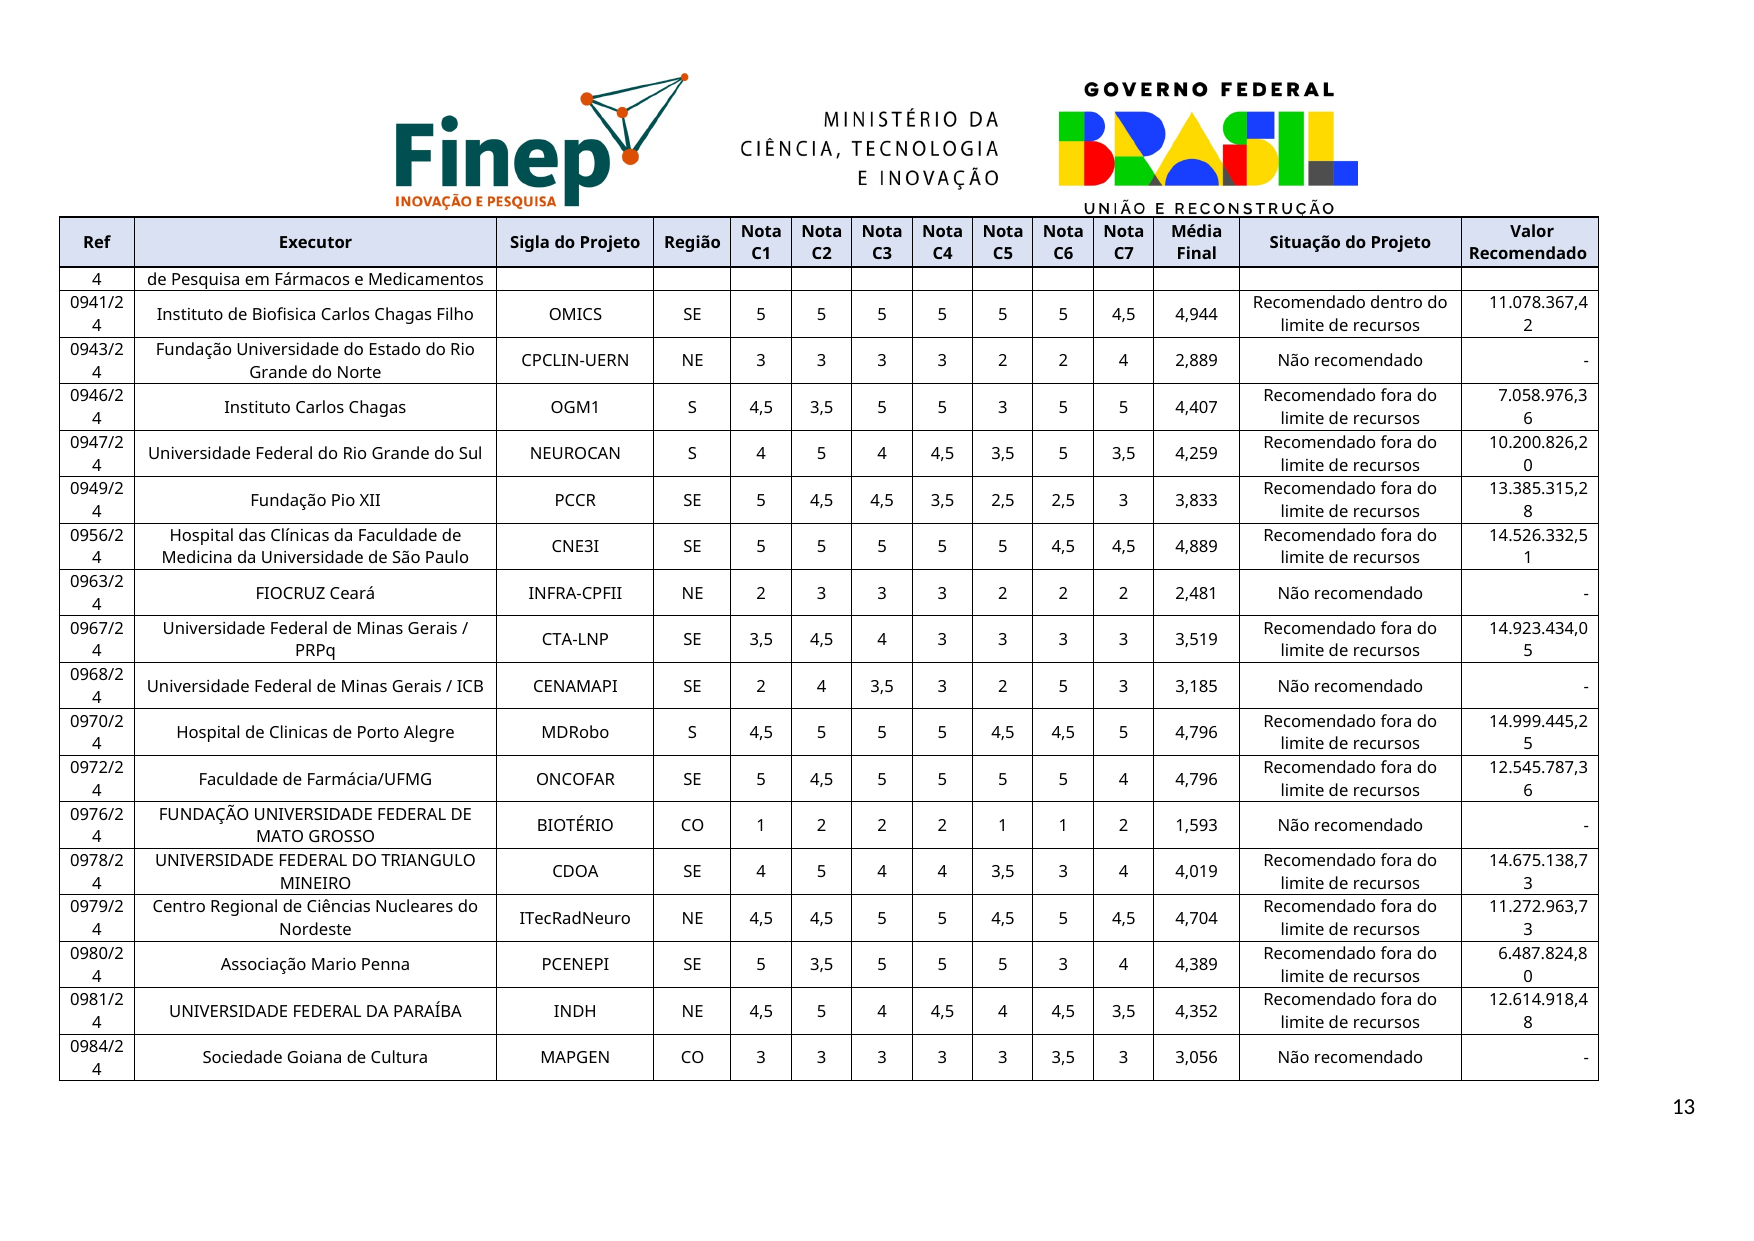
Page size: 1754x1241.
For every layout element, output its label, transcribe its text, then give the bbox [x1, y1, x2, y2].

table_cell 3 [913, 663, 972, 708]
table_cell 2,481 [1154, 570, 1239, 615]
table_cell [852, 268, 912, 290]
table_cell 3 [913, 570, 972, 615]
table_header Nota C5 [973, 218, 1032, 266]
table_cell 2 [792, 802, 851, 848]
table_cell CENAMAPI [497, 663, 653, 708]
table_cell 3 [1033, 942, 1093, 987]
table_cell - [1462, 802, 1598, 848]
table_cell 4 [1094, 849, 1153, 894]
table_cell Recomendado dentro do limite de recursos [1240, 291, 1461, 337]
table_cell 3 [792, 1035, 851, 1080]
table_cell 2 [973, 338, 1032, 383]
table_cell 3 [913, 338, 972, 383]
table_cell Recomendado fora do limite de recursos [1240, 988, 1461, 1033]
table_cell 14.999.445,25 [1462, 709, 1598, 755]
table_cell SE [654, 942, 730, 987]
table_cell Fundação Pio XII [135, 477, 496, 522]
table_cell 4,5 [731, 895, 791, 941]
table_cell Não recomendado [1240, 570, 1461, 615]
table_cell NE [654, 570, 730, 615]
table_cell Recomendado fora do limite de recursos [1240, 709, 1461, 755]
table_cell 3 [1094, 663, 1153, 708]
table_cell CPCLIN-UERN [497, 338, 653, 383]
table_cell 4,352 [1154, 988, 1239, 1033]
table_cell 4,5 [731, 988, 791, 1033]
table_header Região [654, 218, 730, 266]
table_cell 3 [1033, 849, 1093, 894]
table_header Nota C6 [1033, 218, 1093, 266]
table_cell 5 [913, 524, 972, 569]
table_cell 5 [1033, 895, 1093, 941]
table_cell 4,5 [1094, 524, 1153, 569]
table_cell 5 [731, 477, 791, 522]
table_cell CO [654, 802, 730, 848]
table_cell 5 [731, 756, 791, 801]
table_cell 4,5 [973, 709, 1032, 755]
table_cell 2 [973, 570, 1032, 615]
table_cell SE [654, 756, 730, 801]
table_cell 3 [852, 1035, 912, 1080]
table_header Nota C1 [731, 218, 791, 266]
table_cell 3,5 [913, 477, 972, 522]
table_cell [1033, 268, 1093, 290]
table_cell 3,5 [973, 431, 1032, 476]
table_cell 0980/24 [60, 942, 134, 987]
table_cell PCCR [497, 477, 653, 522]
table_header Nota C7 [1094, 218, 1153, 266]
table_cell - [1462, 663, 1598, 708]
table_cell 1 [973, 802, 1032, 848]
table_cell 5 [973, 942, 1032, 987]
table_cell 3 [731, 338, 791, 383]
table_cell 3 [913, 1035, 972, 1080]
table_cell 3,5 [792, 942, 851, 987]
table_cell INFRA-CPFII [497, 570, 653, 615]
table_cell 5 [1033, 291, 1093, 337]
table_cell 4,5 [792, 477, 851, 522]
table_cell de Pesquisa em Fármacos e Medicamentos [135, 268, 496, 290]
table_cell [1240, 268, 1461, 290]
table_cell 4,5 [792, 756, 851, 801]
table_cell 2 [973, 663, 1032, 708]
table_cell 4,5 [1033, 524, 1093, 569]
table_cell 5 [913, 942, 972, 987]
table_cell Instituto de Biofisica Carlos Chagas Filho [135, 291, 496, 337]
table_cell 4 [792, 663, 851, 708]
table_cell 0943/24 [60, 338, 134, 383]
table_cell 0949/24 [60, 477, 134, 522]
table_cell 3 [731, 1035, 791, 1080]
table_cell Recomendado fora do limite de recursos [1240, 895, 1461, 941]
table_cell 5 [852, 895, 912, 941]
table_cell Recomendado fora do limite de recursos [1240, 756, 1461, 801]
table_cell 14.526.332,51 [1462, 524, 1598, 569]
table_cell 2 [1033, 570, 1093, 615]
table_cell 4,5 [852, 477, 912, 522]
table_cell 5 [973, 524, 1032, 569]
table_cell Hospital das Clínicas da Faculdade de Medicina da Universidade de São Paulo [135, 524, 496, 569]
table_cell [497, 268, 653, 290]
table_cell 5 [792, 849, 851, 894]
table_cell NE [654, 895, 730, 941]
table_cell 3,5 [1094, 988, 1153, 1033]
table_cell 2 [852, 802, 912, 848]
table_cell OMICS [497, 291, 653, 337]
table_cell 2 [731, 570, 791, 615]
table_cell 4 [1094, 942, 1153, 987]
table_header Executor [135, 218, 496, 266]
table_cell [792, 268, 851, 290]
table_cell Recomendado fora do limite de recursos [1240, 477, 1461, 522]
table_cell 0968/24 [60, 663, 134, 708]
table_header Média Final [1154, 218, 1239, 266]
table_header Nota C4 [913, 218, 972, 266]
table_header Nota C2 [792, 218, 851, 266]
table_cell 5 [973, 291, 1032, 337]
table_cell 0979/24 [60, 895, 134, 941]
table_cell 4,944 [1154, 291, 1239, 337]
table_cell 5 [852, 291, 912, 337]
table_cell Não recomendado [1240, 802, 1461, 848]
table_cell 3 [973, 616, 1032, 662]
table_cell [973, 268, 1032, 290]
table_cell 2,889 [1154, 338, 1239, 383]
table_cell 3,5 [1033, 1035, 1093, 1080]
table_cell 3 [852, 570, 912, 615]
table_cell 3,5 [731, 616, 791, 662]
table_cell CO [654, 1035, 730, 1080]
table_cell [654, 268, 730, 290]
table_cell 5 [1033, 384, 1093, 429]
table_cell 5 [1033, 663, 1093, 708]
table_cell MDRobo [497, 709, 653, 755]
table_cell BIOTÉRIO [497, 802, 653, 848]
table_cell S [654, 431, 730, 476]
table_cell 5 [852, 709, 912, 755]
table_cell 5 [852, 756, 912, 801]
table_cell INDH [497, 988, 653, 1033]
table_header Valor Recomendado [1462, 218, 1598, 266]
table_cell 4 [973, 988, 1032, 1033]
table_cell SE [654, 291, 730, 337]
table_cell 3,5 [792, 384, 851, 429]
table_cell [1094, 268, 1153, 290]
table_cell ONCOFAR [497, 756, 653, 801]
table_cell 2 [731, 663, 791, 708]
table_cell S [654, 709, 730, 755]
table_cell NE [654, 338, 730, 383]
table_cell Associação Mario Penna [135, 942, 496, 987]
table_cell 5 [1033, 756, 1093, 801]
table_cell 0984/24 [60, 1035, 134, 1080]
table_cell 4,389 [1154, 942, 1239, 987]
table_cell 5 [913, 756, 972, 801]
table_cell Não recomendado [1240, 663, 1461, 708]
table_cell 5 [731, 291, 791, 337]
table_cell Fundação Universidade do Estado do Rio Grande do Norte [135, 338, 496, 383]
table_cell 5 [1094, 709, 1153, 755]
table_cell 3,185 [1154, 663, 1239, 708]
table_cell UNIVERSIDADE FEDERAL DO TRIANGULO MINEIRO [135, 849, 496, 894]
table_cell 4,5 [1094, 291, 1153, 337]
table_cell 4,5 [731, 384, 791, 429]
table_cell 4 [913, 849, 972, 894]
table_cell 2 [1094, 570, 1153, 615]
table_cell 3 [1094, 1035, 1153, 1080]
table_cell 5 [792, 291, 851, 337]
table_cell 2 [1033, 338, 1093, 383]
table_cell SE [654, 524, 730, 569]
table_cell S [654, 384, 730, 429]
table_cell 0947/24 [60, 431, 134, 476]
table_cell 5 [1094, 384, 1153, 429]
table_cell 5 [913, 384, 972, 429]
table_cell 3,5 [1094, 431, 1153, 476]
table_cell 4 [731, 431, 791, 476]
table_cell 1 [1033, 802, 1093, 848]
table_cell 12.614.918,48 [1462, 988, 1598, 1033]
table_cell - [1462, 1035, 1598, 1080]
table_cell 0963/24 [60, 570, 134, 615]
table_cell 0967/24 [60, 616, 134, 662]
table_cell 4 [852, 616, 912, 662]
table_cell CNE3I [497, 524, 653, 569]
table_cell 3,833 [1154, 477, 1239, 522]
table_cell 3 [1094, 477, 1153, 522]
table_cell 2 [1094, 802, 1153, 848]
table_cell UNIVERSIDADE FEDERAL DA PARAÍBA [135, 988, 496, 1033]
table_cell Recomendado fora do limite de recursos [1240, 849, 1461, 894]
table_cell [1154, 268, 1239, 290]
table_cell 3,5 [973, 849, 1032, 894]
table_cell Faculdade de Farmácia/UFMG [135, 756, 496, 801]
table_cell CTA-LNP [497, 616, 653, 662]
table_cell - [1462, 570, 1598, 615]
table_cell Sociedade Goiana de Cultura [135, 1035, 496, 1080]
table_cell FIOCRUZ Ceará [135, 570, 496, 615]
table_cell 3,519 [1154, 616, 1239, 662]
table_cell NEUROCAN [497, 431, 653, 476]
table_cell 4,5 [792, 616, 851, 662]
table_cell 5 [792, 431, 851, 476]
table_cell Universidade Federal do Rio Grande do Sul [135, 431, 496, 476]
table_cell 12.545.787,36 [1462, 756, 1598, 801]
table_cell Universidade Federal de Minas Gerais / ICB [135, 663, 496, 708]
table_cell 3 [792, 570, 851, 615]
table_header Situação do Projeto [1240, 218, 1461, 266]
table_cell 4,019 [1154, 849, 1239, 894]
table_cell 3 [1094, 616, 1153, 662]
table_cell OGM1 [497, 384, 653, 429]
table_cell 1 [731, 802, 791, 848]
table_cell 5 [792, 524, 851, 569]
table_cell 4,407 [1154, 384, 1239, 429]
table_cell 4,5 [913, 988, 972, 1033]
table_cell 4 [1094, 756, 1153, 801]
table_cell 4,5 [1094, 895, 1153, 941]
table_cell 5 [792, 709, 851, 755]
table_cell 0956/24 [60, 524, 134, 569]
table_cell 5 [913, 709, 972, 755]
table_cell 5 [913, 895, 972, 941]
table_cell 4,796 [1154, 709, 1239, 755]
table_cell 5 [731, 942, 791, 987]
table_cell Não recomendado [1240, 338, 1461, 383]
table_cell [913, 268, 972, 290]
table_cell 0970/24 [60, 709, 134, 755]
table_cell 14.675.138,73 [1462, 849, 1598, 894]
table_cell 4,889 [1154, 524, 1239, 569]
table_cell Recomendado fora do limite de recursos [1240, 942, 1461, 987]
table_cell - [1462, 338, 1598, 383]
table_cell 4,796 [1154, 756, 1239, 801]
table_cell 2,5 [1033, 477, 1093, 522]
table_cell 0941/24 [60, 291, 134, 337]
table_cell 5 [973, 756, 1032, 801]
table_cell Recomendado fora do limite de recursos [1240, 524, 1461, 569]
table_cell 3 [1033, 616, 1093, 662]
table_cell SE [654, 663, 730, 708]
table_cell 5 [852, 524, 912, 569]
table_cell 2 [913, 802, 972, 848]
table_cell 4,5 [1033, 709, 1093, 755]
table_cell 5 [852, 384, 912, 429]
table_cell Não recomendado [1240, 1035, 1461, 1080]
table_cell 5 [913, 291, 972, 337]
table_cell 0972/24 [60, 756, 134, 801]
table_cell 4,704 [1154, 895, 1239, 941]
table_cell - [1462, 268, 1598, 290]
table_cell FUNDAÇÃO UNIVERSIDADE FEDERAL DE MATO GROSSO [135, 802, 496, 848]
table_cell 3 [792, 338, 851, 383]
table_cell 3,5 [852, 663, 912, 708]
table_cell 4,5 [731, 709, 791, 755]
table_header Sigla do Projeto [497, 218, 653, 266]
table_cell 3,056 [1154, 1035, 1239, 1080]
table_cell Recomendado fora do limite de recursos [1240, 616, 1461, 662]
table_cell Recomendado fora do limite de recursos [1240, 431, 1461, 476]
table_cell 4 [852, 431, 912, 476]
table_cell [731, 268, 791, 290]
table_cell 4,5 [792, 895, 851, 941]
table_cell 5 [731, 524, 791, 569]
table_cell 14.923.434,05 [1462, 616, 1598, 662]
table_cell 0976/24 [60, 802, 134, 848]
table_cell 13.385.315,28 [1462, 477, 1598, 522]
table_cell 3 [973, 384, 1032, 429]
table_cell 4,5 [1033, 988, 1093, 1033]
table_cell 0946/24 [60, 384, 134, 429]
table_cell 11.272.963,73 [1462, 895, 1598, 941]
table_cell 7.058.976,36 [1462, 384, 1598, 429]
table_cell Centro Regional de Ciências Nucleares do Nordeste [135, 895, 496, 941]
table_cell 4 [731, 849, 791, 894]
table_cell 5 [1033, 431, 1093, 476]
table_cell 3 [913, 616, 972, 662]
table_cell 1,593 [1154, 802, 1239, 848]
table_cell 6.487.824,80 [1462, 942, 1598, 987]
table_cell PCENEPI [497, 942, 653, 987]
table_cell 3 [852, 338, 912, 383]
table_cell 4 [60, 268, 134, 290]
table_cell 11.078.367,42 [1462, 291, 1598, 337]
table_cell 5 [792, 988, 851, 1033]
table_cell SE [654, 849, 730, 894]
table_cell 4,5 [913, 431, 972, 476]
table_cell SE [654, 616, 730, 662]
table_cell 4 [852, 988, 912, 1033]
table_cell NE [654, 988, 730, 1033]
table_cell Hospital de Clinicas de Porto Alegre [135, 709, 496, 755]
table_cell 4,259 [1154, 431, 1239, 476]
table_cell Recomendado fora do limite de recursos [1240, 384, 1461, 429]
table_cell MAPGEN [497, 1035, 653, 1080]
table_cell Universidade Federal de Minas Gerais / PRPq [135, 616, 496, 662]
table_cell ITecRadNeuro [497, 895, 653, 941]
table_header Ref [60, 218, 134, 266]
table_cell CDOA [497, 849, 653, 894]
table_cell 4,5 [973, 895, 1032, 941]
table_cell 5 [852, 942, 912, 987]
table_cell Instituto Carlos Chagas [135, 384, 496, 429]
table_cell 0981/24 [60, 988, 134, 1033]
table_cell 3 [973, 1035, 1032, 1080]
table_header Nota C3 [852, 218, 912, 266]
table_cell 0978/24 [60, 849, 134, 894]
table_cell 10.200.826,20 [1462, 431, 1598, 476]
table_cell 4 [852, 849, 912, 894]
table_cell 4 [1094, 338, 1153, 383]
table_cell 2,5 [973, 477, 1032, 522]
table_cell SE [654, 477, 730, 522]
